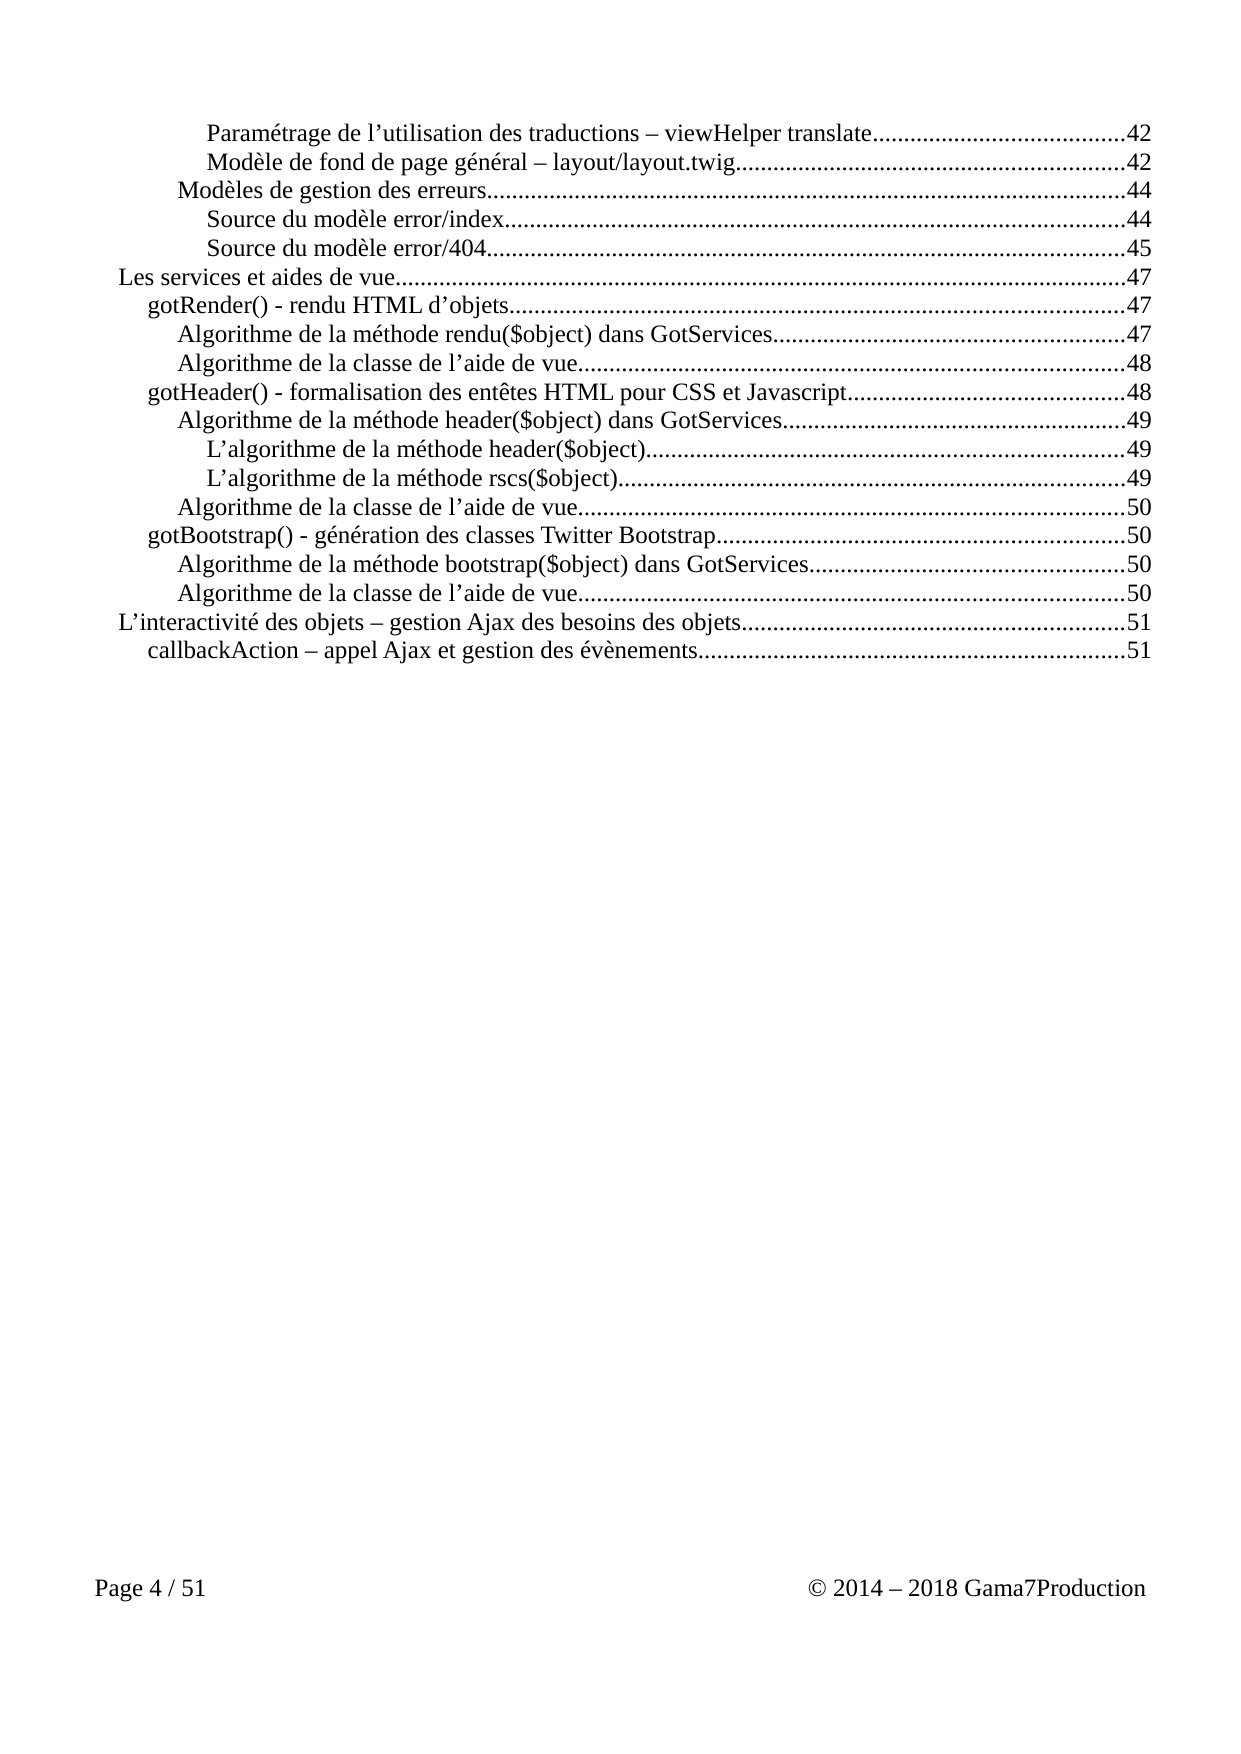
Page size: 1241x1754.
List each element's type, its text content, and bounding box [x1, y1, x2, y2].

text gotBootstrap() - génération des classes Twitter Bootstrap 50 [147, 521, 1152, 549]
text Algorithme de la classe de l’aide de vue 50 [177, 492, 1152, 521]
text gotRender() - rendu HTML d’objets 47 [147, 291, 1152, 319]
text callbackAction – appel Ajax et gestion des évènements 51 [147, 636, 1152, 664]
text Algorithme de la méthode rendu($object) dans GotServices 47 [177, 319, 1152, 348]
text Algorithme de la méthode header($object) dans GotServices 49 [177, 406, 1152, 434]
text L’algorithme de la méthode rscs($object) 49 [206, 463, 1152, 492]
text Algorithme de la classe de l’aide de vue 50 [177, 578, 1152, 607]
text Modèles de gestion des erreurs 44 [177, 176, 1152, 204]
text Algorithme de la classe de l’aide de vue 48 [177, 348, 1152, 377]
text Source du modèle error/404 45 [206, 233, 1152, 262]
text Algorithme de la méthode bootstrap($object) dans GotServices 50 [177, 549, 1152, 578]
text Les services et aides de vue 47 [118, 262, 1152, 291]
text Paramétrage de l’utilisation des traductions – viewHelper translate 42 [206, 118, 1152, 147]
text Source du modèle error/index 44 [206, 204, 1152, 233]
text L’interactivité des objets – gestion Ajax des besoins des objets 51 [118, 607, 1152, 636]
text L’algorithme de la méthode header($object) 49 [206, 434, 1152, 463]
text Modèle de fond de page général – layout/layout.twig 42 [206, 147, 1152, 176]
text gotHeader() - formalisation des entêtes HTML pour CSS et Javascript 48 [147, 377, 1152, 406]
